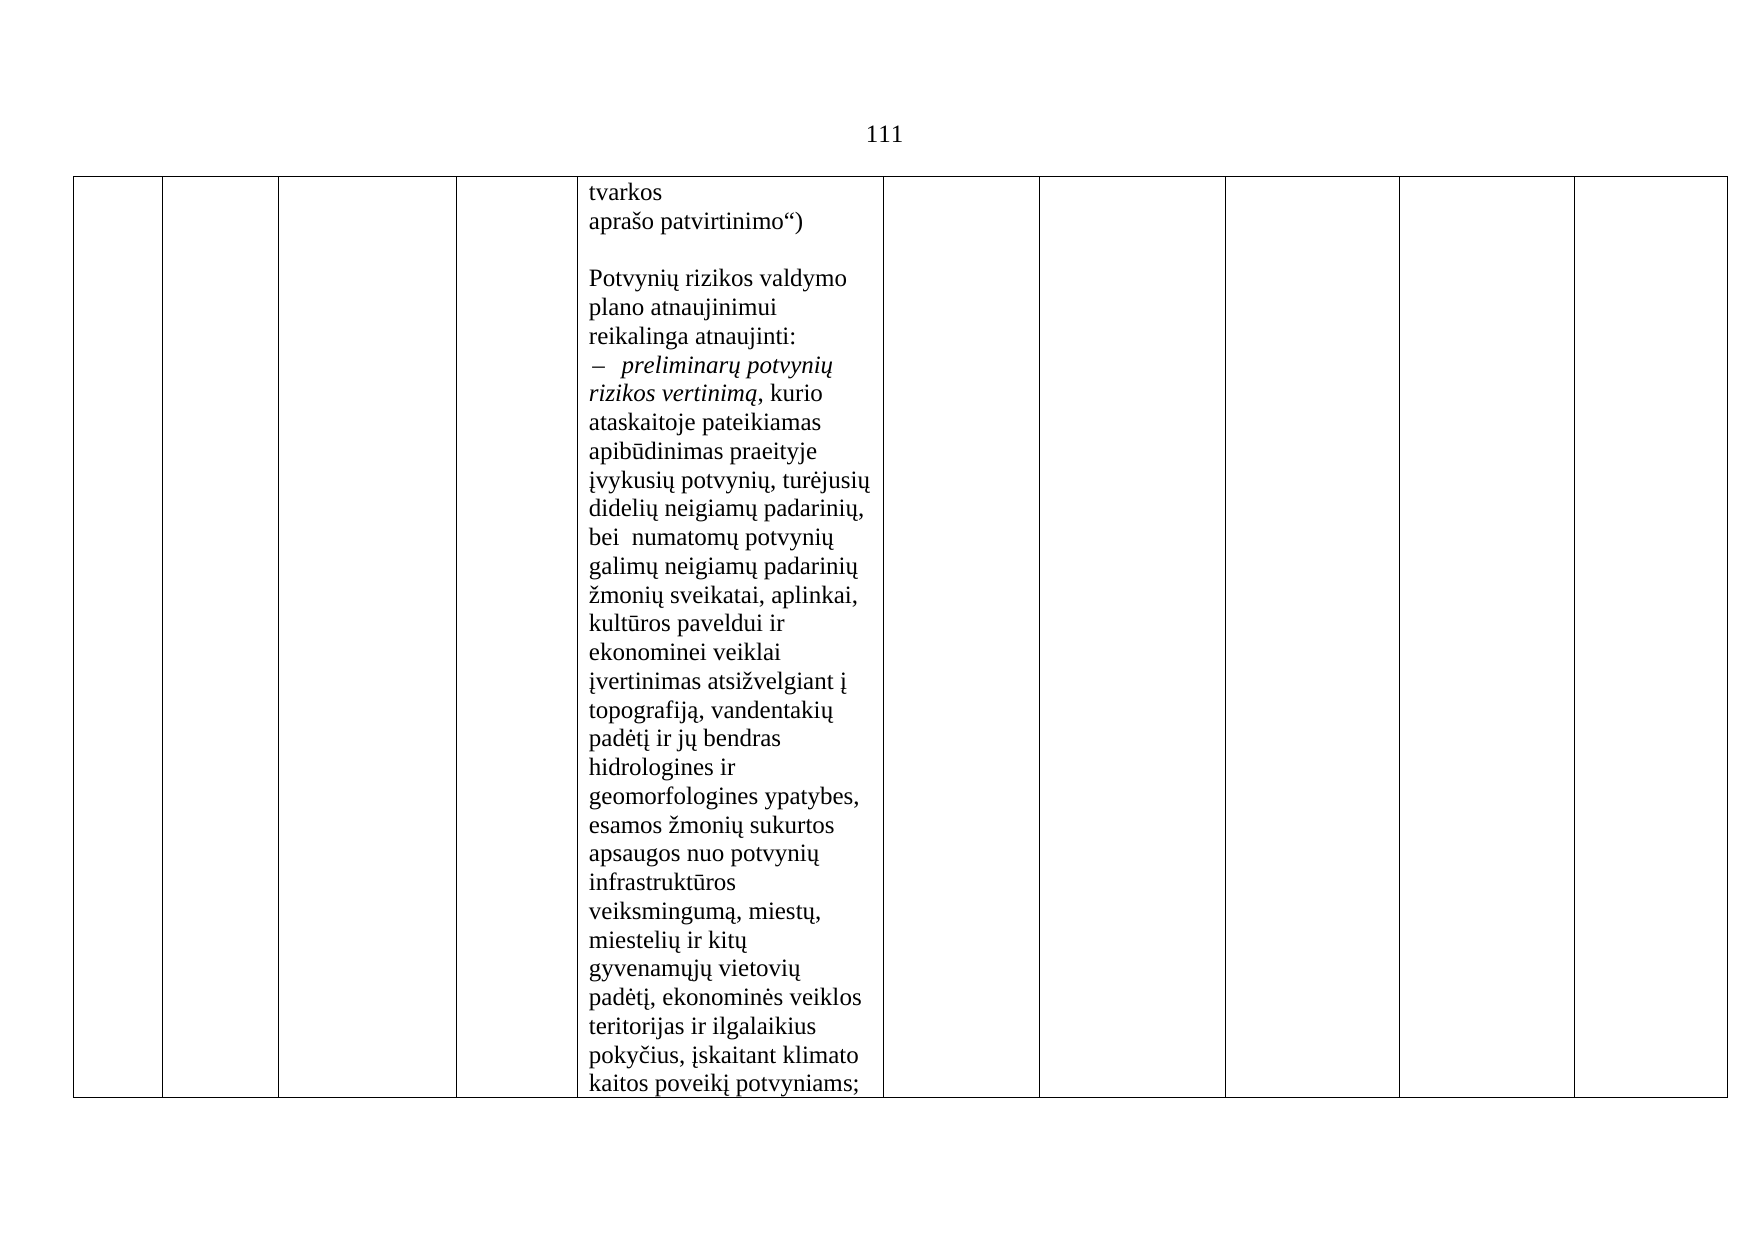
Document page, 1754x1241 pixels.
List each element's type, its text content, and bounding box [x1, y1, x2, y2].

table_cell [74, 177, 162, 1097]
table_cell [1400, 177, 1574, 1097]
table_cell tvarkos aprašo patvirtinimo“) Potvynių rizikos valdymo plano atnaujinimui reikalinga atnaujinti: ‒ preliminarų potvynių rizikos vertinimą, kurio ataskaitoje pateikiamas apibūdinimas praeityje įvykusių potvynių, turėjusių didelių neigiamų padarinių, bei numatomų potvynių galimų neigiamų padarinių žmonių sveikatai, aplinkai, kultūros paveldui ir ekonominei veiklai įvertinimas atsižvelgiant į topografiją, vandentakių padėtį ir jų bendras hidrologines ir geomorfologines ypatybes, esamos žmonių sukurtos apsaugos nuo potvynių infrastruktūros veiksmingumą, miestų, miestelių ir kitų gyvenamųjų vietovių padėtį, ekonominės veiklos teritorijas ir ilgalaikius pokyčius, įskaitant klimato kaitos poveikį potvyniams; [578, 177, 883, 1097]
table_cell [1575, 177, 1727, 1097]
table_cell [163, 177, 278, 1097]
table_cell [884, 177, 1039, 1097]
table_cell [279, 177, 456, 1097]
table_cell [1226, 177, 1399, 1097]
table_cell [457, 177, 577, 1097]
table_cell [1040, 177, 1225, 1097]
